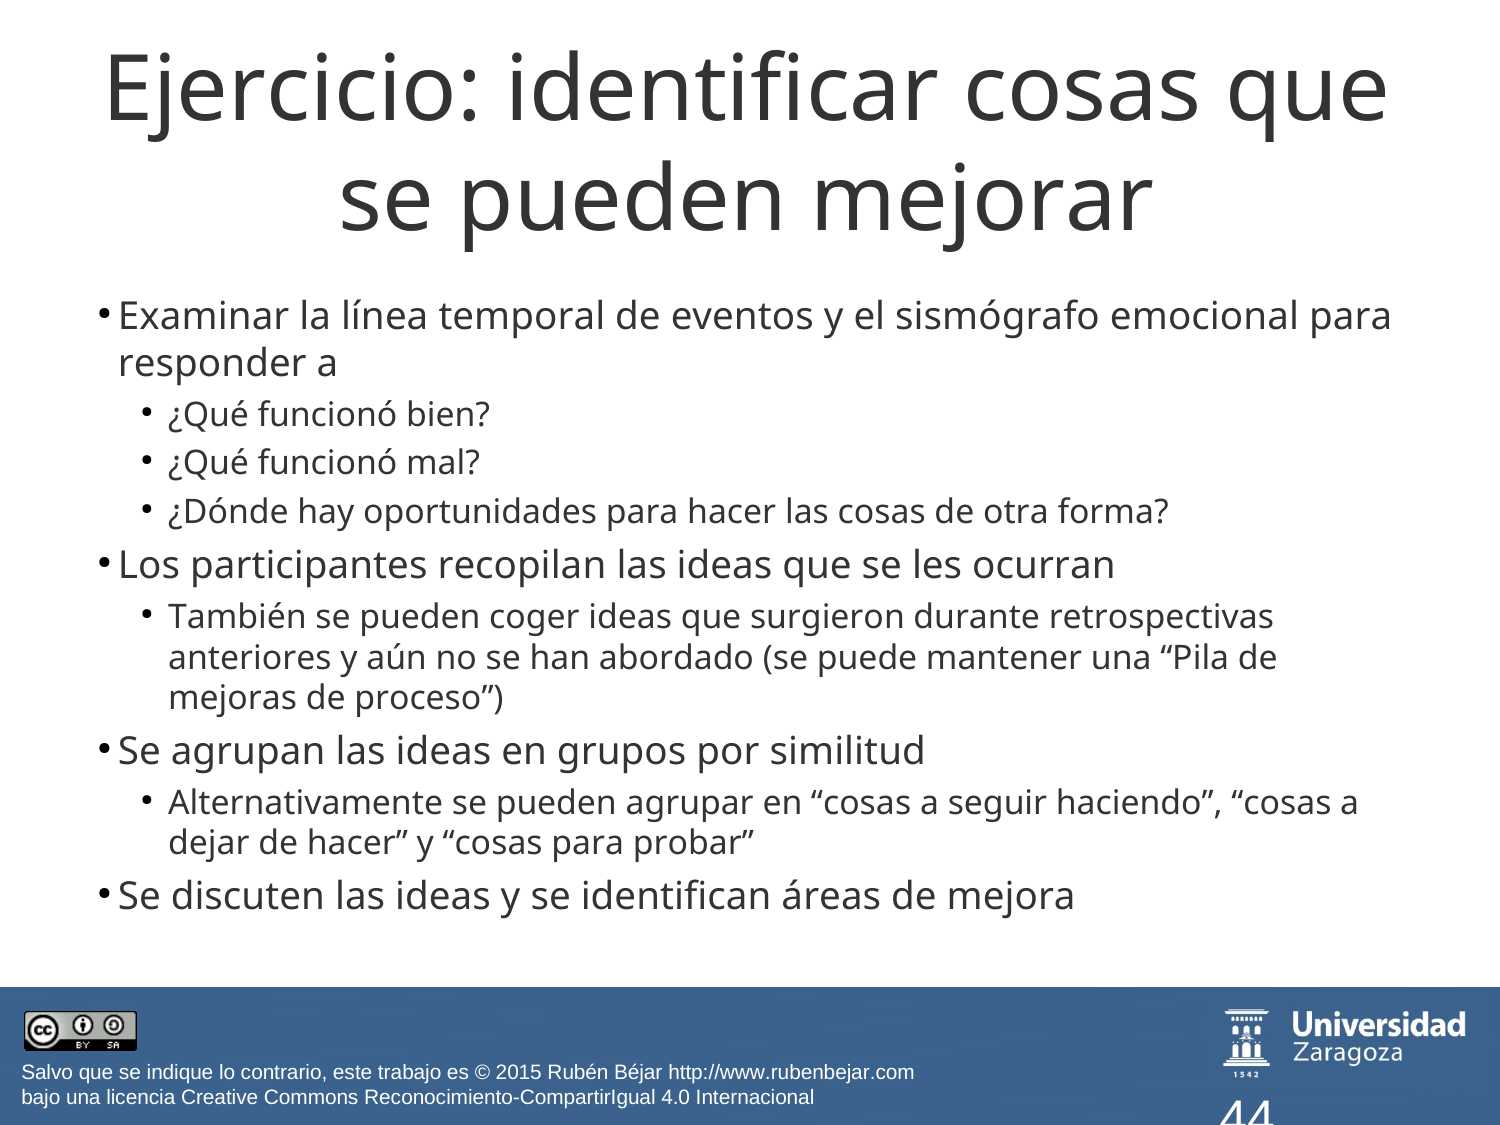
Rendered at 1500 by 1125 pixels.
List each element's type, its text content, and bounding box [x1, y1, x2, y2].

title Ejercicio: identificar cosas que se pueden mejorar [74, 21, 1420, 257]
list Examinar la línea temporal de eventos y el sismógrafo emocional para responder a ¿Qué funcionó bien? ¿Qué funcionó mal? ¿Dónde hay oportunidades para hacer las cosas de otra forma? Los participantes recopilan las ideas que se les ocurran También se pueden coger ideas que surgieron durante retrospectivas anteriores y aún no se han abordado (se puede mantener una “Pila de mejoras de proceso”) Se agrupan las ideas en grupos por similitud Alternativamente se pueden agrupar en “cosas a seguir haciendo”, “cosas a dejar de hacer” y “cosas para probar” Se discuten las ideas y se identifican áreas de mejora [82, 283, 1418, 936]
picture [1224, 1107, 1236, 1124]
picture [1252, 1107, 1264, 1124]
picture [0, 987, 1500, 1125]
